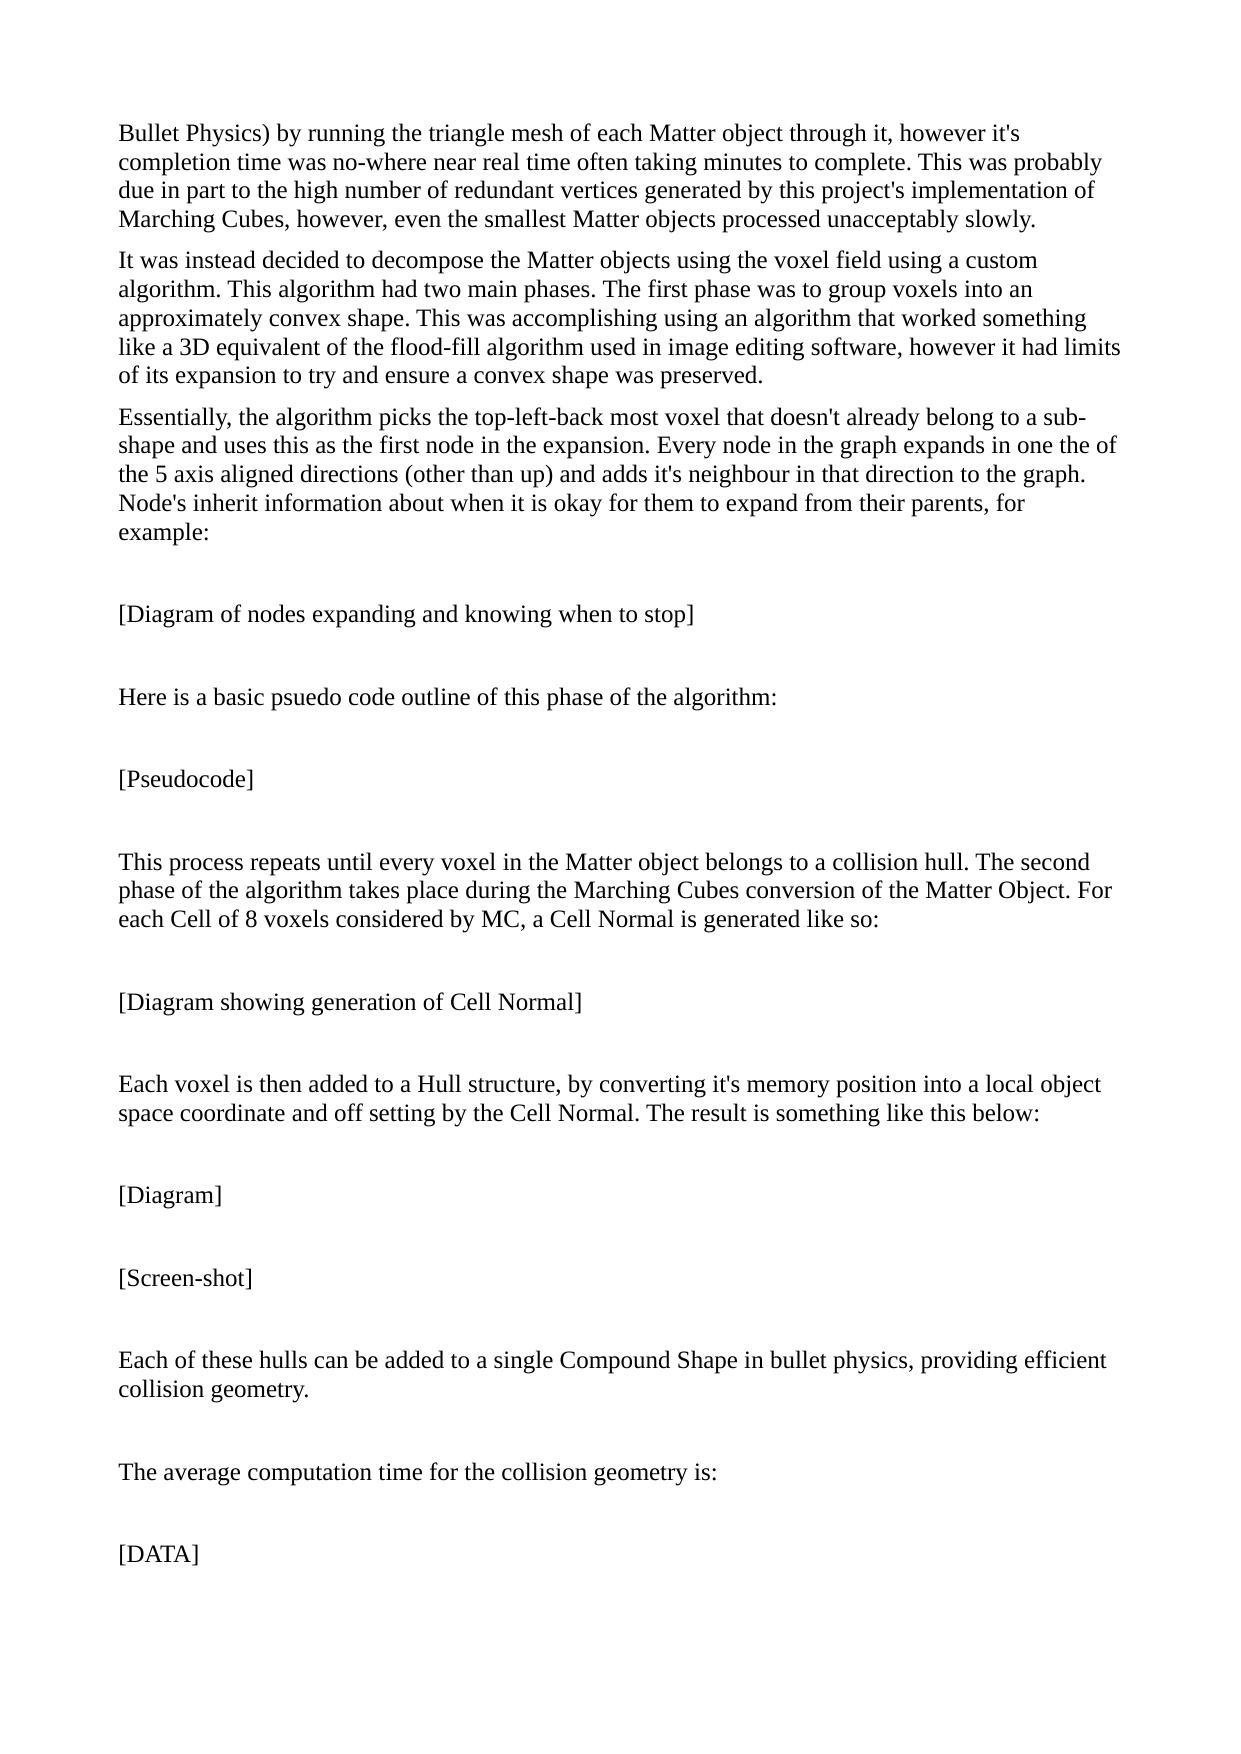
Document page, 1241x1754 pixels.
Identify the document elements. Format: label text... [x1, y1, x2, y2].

text [Pseudocode] [118, 764, 1122, 793]
text Each of these hulls can be added to a single Compound Shape in bullet physics, providing efficient collision geometry. [118, 1346, 1122, 1403]
text [Screen-shot] [118, 1263, 1122, 1292]
text [Diagram of nodes expanding and knowing when to stop] [118, 599, 1122, 628]
text This process repeats until every voxel in the Matter object belongs to a collision hull. The second phase of the algorithm takes place during the Marching Cubes conversion of the Matter Object. For each Cell of 8 voxels considered by MC, a Cell Normal is generated like so: [118, 847, 1122, 933]
text Bullet Physics) by running the triangle mesh of each Matter object through it, however it's completion time was no-where near real time often taking minutes to complete. This was probably due in part to the high number of redundant vertices generated by this project's implementation of Marching Cubes, however, even the smallest Matter objects processed unacceptably slowly. [118, 118, 1122, 233]
text Each voxel is then added to a Hull structure, by converting it's memory position into a local object space coordinate and off setting by the Cell Normal. The result is something like this below: [118, 1069, 1122, 1127]
text [DATA] [118, 1539, 1122, 1568]
text Here is a basic psuedo code outline of this phase of the algorithm: [118, 682, 1122, 711]
text The average computation time for the collision geometry is: [118, 1457, 1122, 1486]
text [Diagram] [118, 1181, 1122, 1209]
text [Diagram showing generation of Cell Normal] [118, 987, 1122, 1016]
text It was instead decided to decompose the Matter objects using the voxel field using a custom algorithm. This algorithm had two main phases. The first phase was to group voxels into an approximately convex shape. This was accomplishing using an algorithm that worked something like a 3D equivalent of the flood-fill algorithm used in image editing software, however it had limits of its expansion to try and ensure a convex shape was preserved. [118, 246, 1122, 389]
text Essentially, the algorithm picks the top-left-back most voxel that doesn't already belong to a sub-shape and uses this as the first node in the expansion. Every node in the graph expands in one the of the 5 axis aligned directions (other than up) and adds it's neighbour in that direction to the graph. Node's inherit information about when it is okay for them to expand from their parents, for example: [118, 402, 1122, 546]
